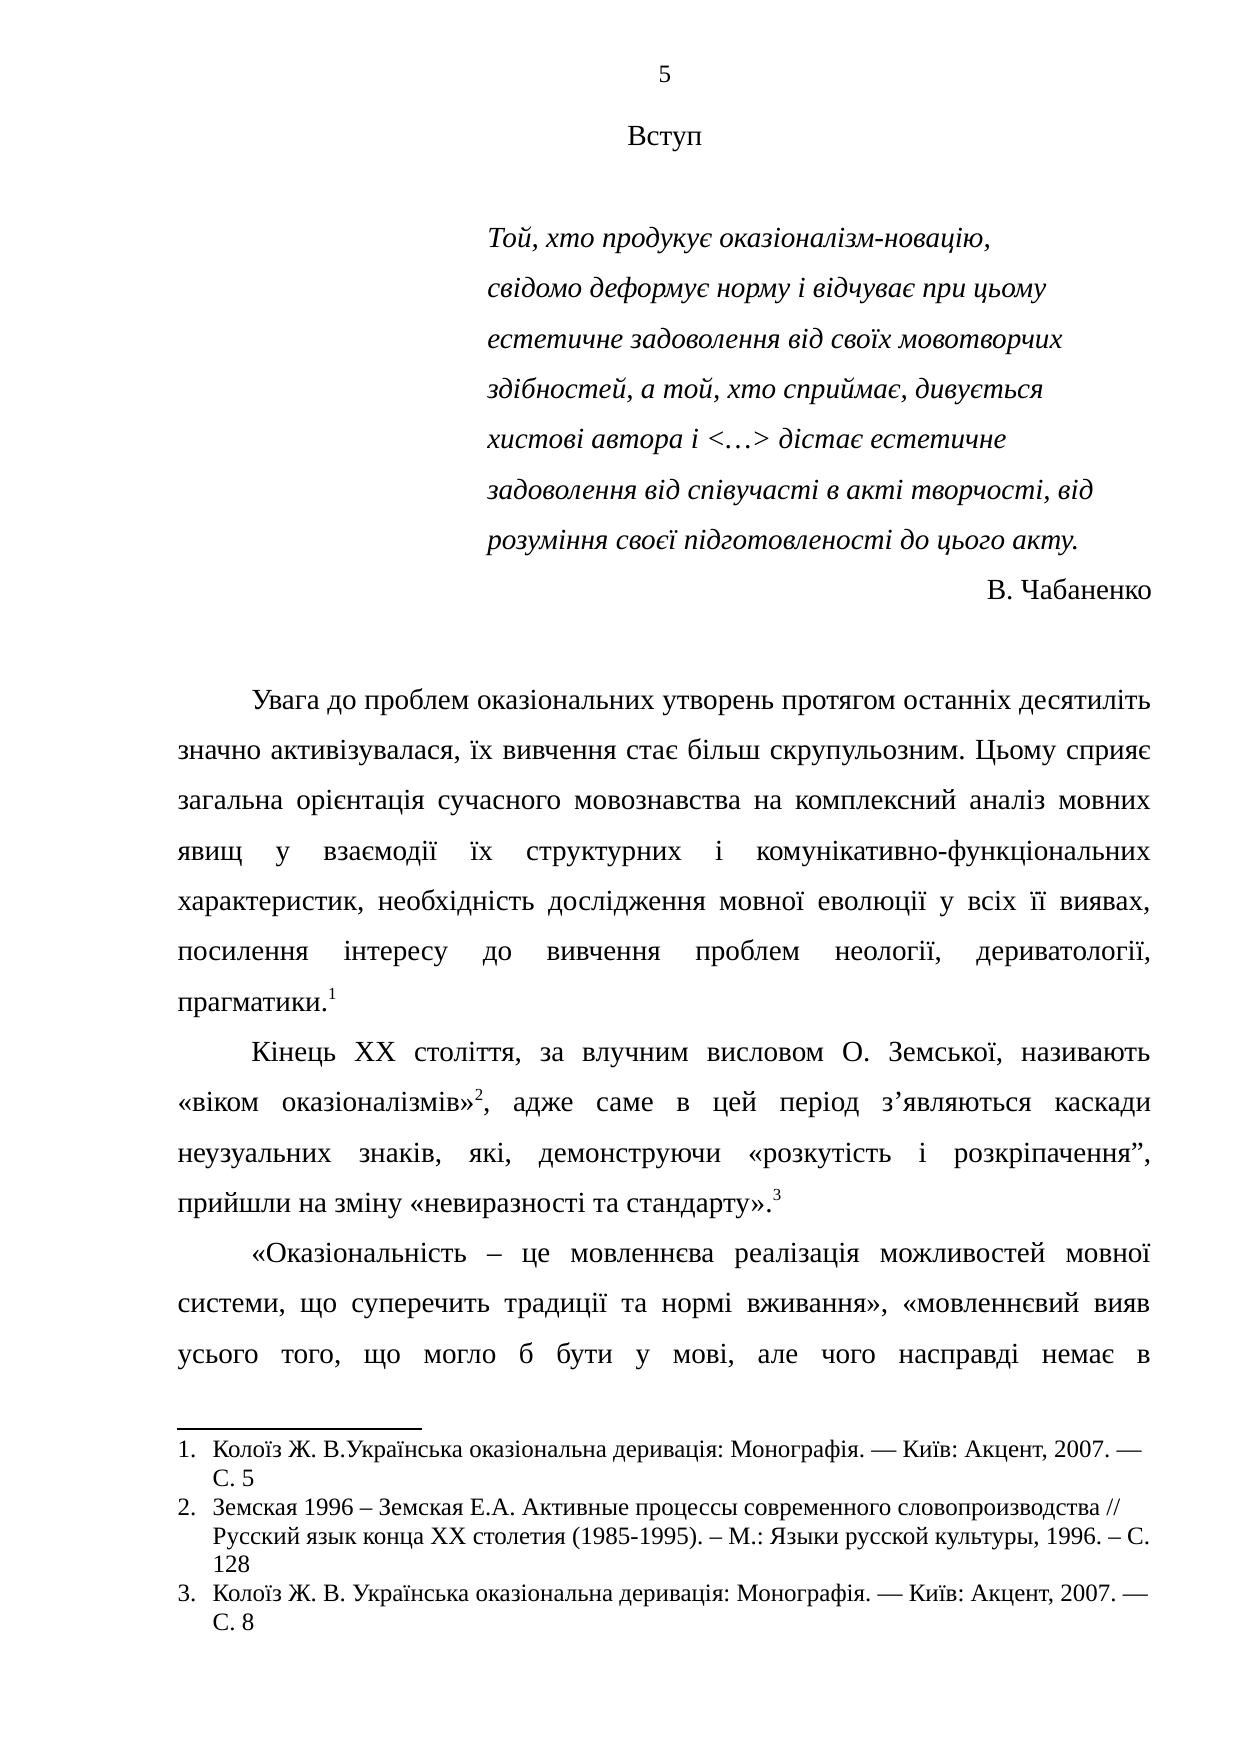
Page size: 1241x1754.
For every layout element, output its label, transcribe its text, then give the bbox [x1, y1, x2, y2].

text хистові автора і <…> дістає естетичне [177, 422, 1152, 455]
text задоволення від співучасті в акті творчості, від [177, 472, 1152, 505]
text В. Чабаненко [177, 572, 1152, 606]
text Земская 1996 – Земская Е.А. Активные процессы современного словопроизводства // Русский язык конца ХХ столетия (1985-1995). – М.: Языки русской культуры, 1996. – С. 128 [177, 1492, 1152, 1578]
text Колоїз Ж. В. Українська оказіональна деривація: Монографія. — Київ: Акцент, 2007. — С. 8 [177, 1578, 1152, 1636]
text здібностей, а той, хто сприймає, дивується [177, 371, 1152, 405]
text «Оказіональність – це мовленнєва реалізація можливостей мовної системи, що суперечить традиції та нормі вживання», «мовленнєвий вияв усього того, що могло б бути у мові, але чого насправді немає в [177, 1235, 1152, 1369]
text розуміння своєї підготовленості до цього акту. [177, 522, 1152, 556]
text естетичне задоволення від своїх мовотворчих [177, 321, 1152, 354]
text Увага до проблем оказіональних утворень протягом останніх десятиліть значно активізувалася, їх вивчення стає більш скрупульозним. Цьому сприяє загальна орієнтація сучасного мовознавства на комплексний аналіз мовних явищ у взаємодії їх структурних і комунікативно-функціональних характеристик, необхідність дослідження мовної еволюції у всіх її виявах, посилення інтересу до вивчення проблем неології, дериватології, прагматики. [177, 682, 1152, 1017]
text Колоїз Ж. В.Українська оказіональна деривація: Монографія. — Київ: Акцент, 2007. — С. 5 [177, 1434, 1152, 1492]
text Кінець ХХ століття, за влучним висловом О. Земської, називають «віком оказіоналізмів», адже саме в цей період з’являються каскади неузуальних знаків, які, демонструючи «розкутість і розкріпачення”, прийшли на зміну «невиразності та стандарту». [177, 1034, 1152, 1218]
text свідомо деформує норму і відчуває при цьому [177, 271, 1152, 304]
subtitle Вступ [177, 118, 1152, 152]
text Той, хто продукує оказіоналізм-новацію, [177, 220, 1152, 254]
